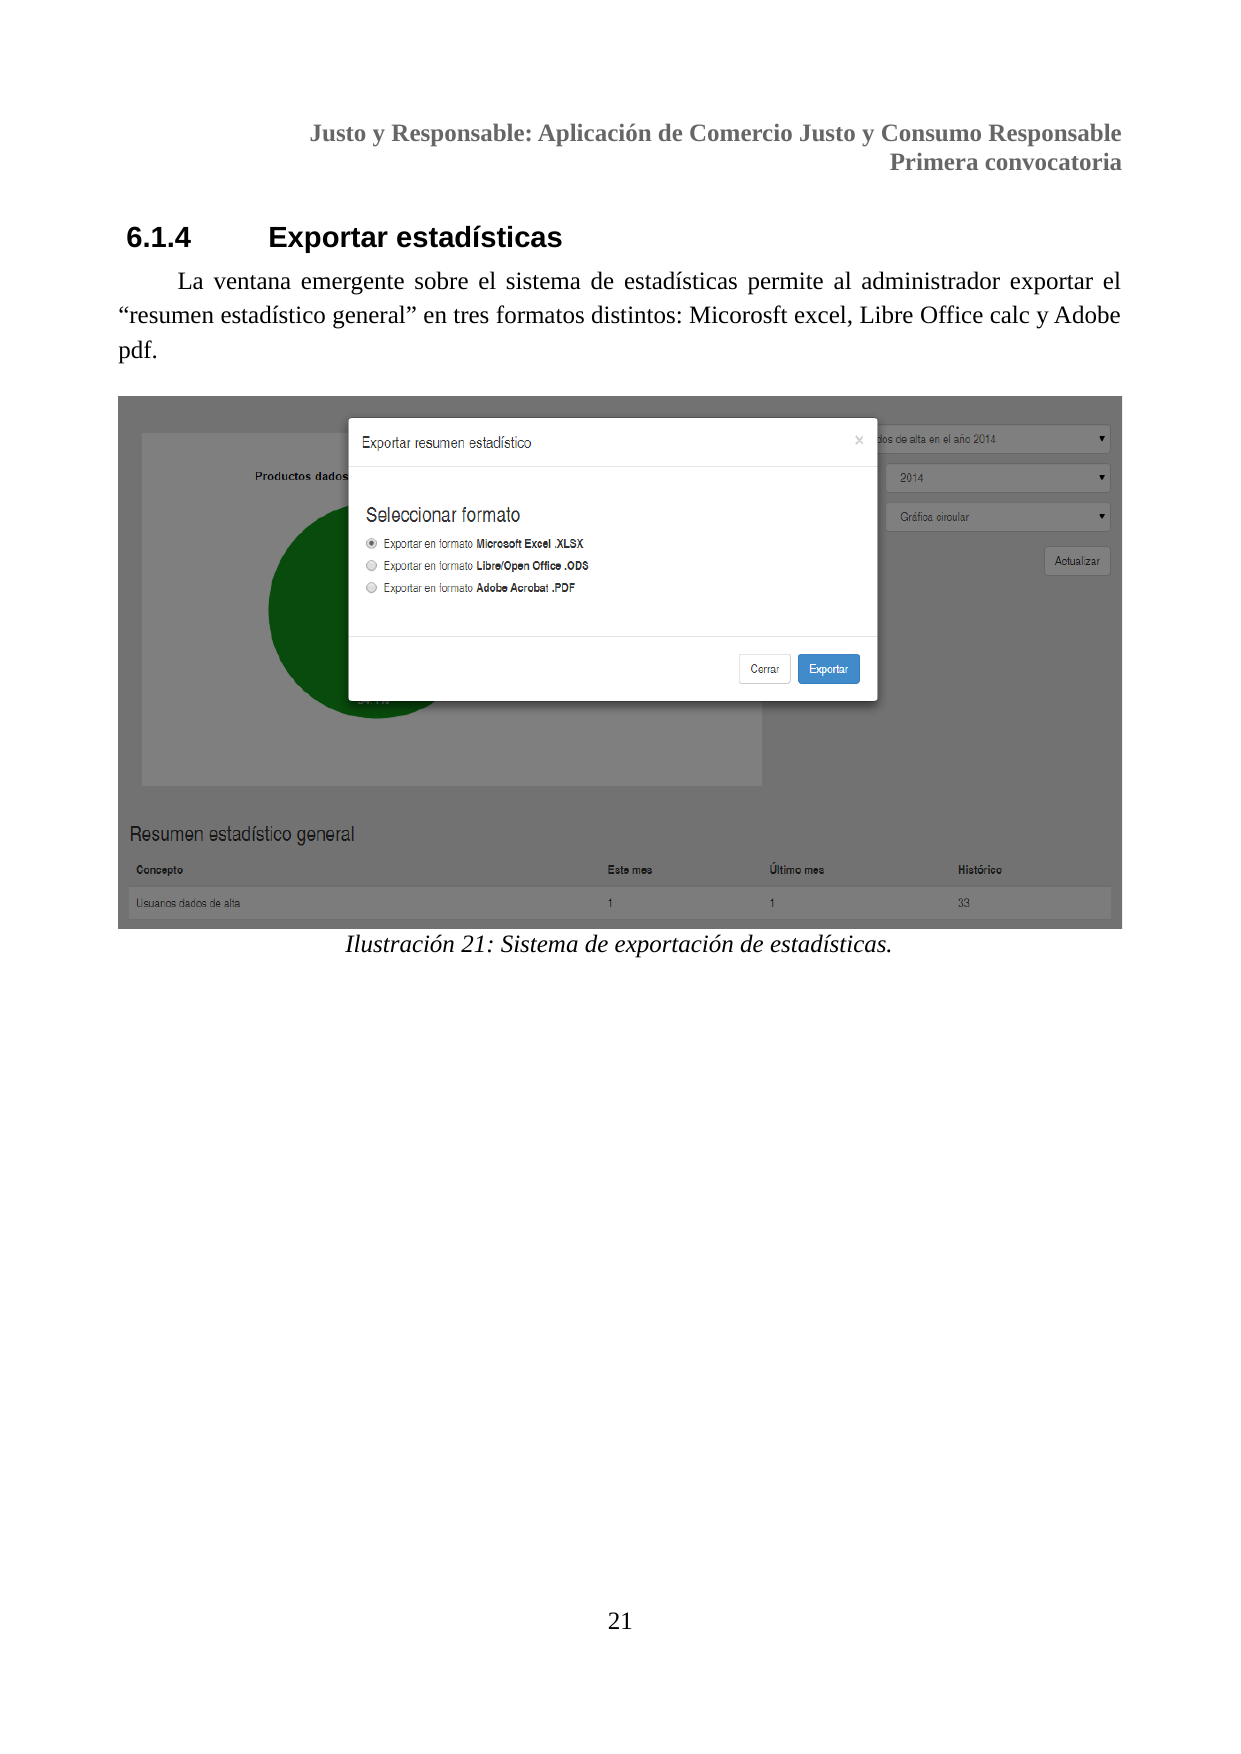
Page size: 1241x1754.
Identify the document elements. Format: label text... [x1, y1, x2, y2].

text La ventana emergente sobre el sistema de estadísticas permite al administrador exportar el “resumen estadístico general” en tres formatos distintos: Micorosft excel, Libre Office calc y Adobe pdf. [118, 266, 1122, 363]
subtitle Exportar estadísticas [118, 220, 1122, 253]
text Ilustración 21: Sistema de exportación de estadísticas. [118, 929, 1122, 958]
picture [118, 396, 1123, 929]
